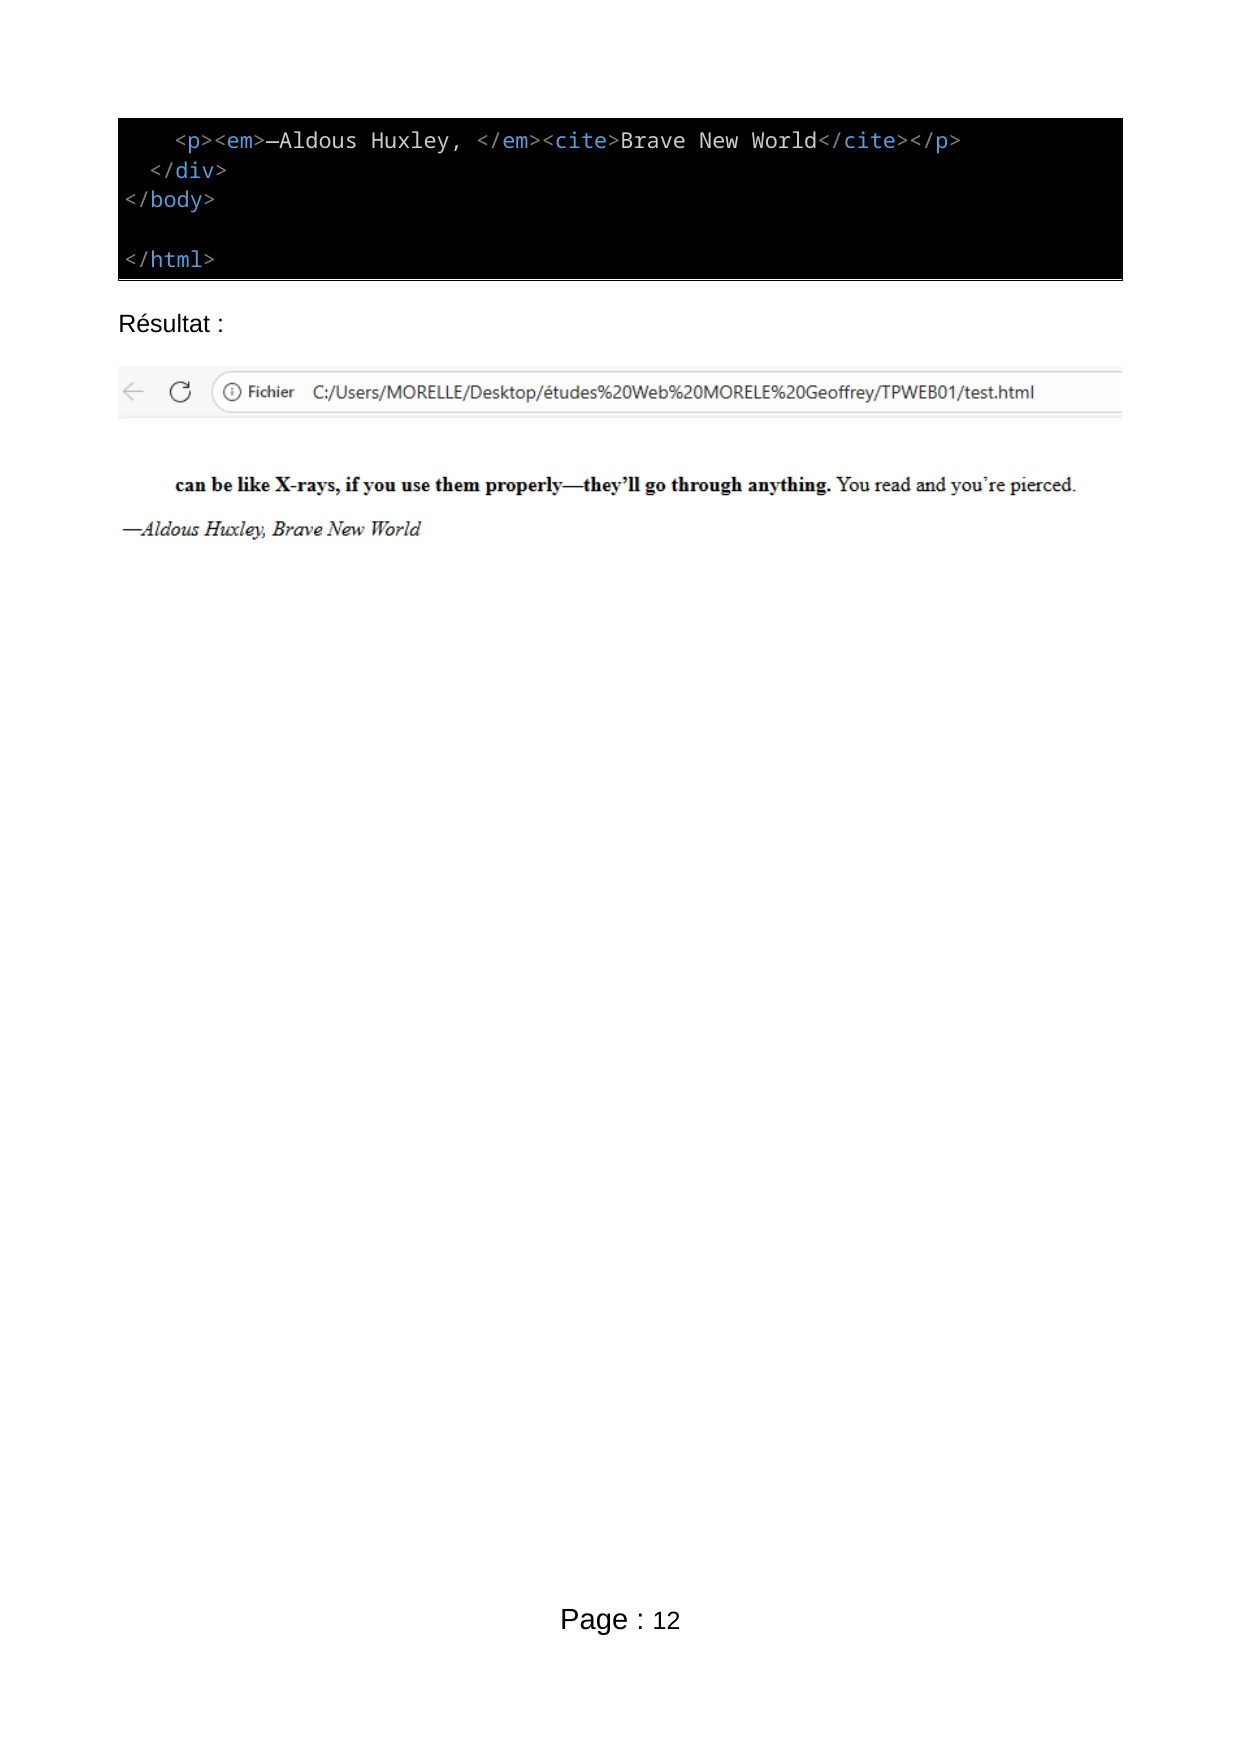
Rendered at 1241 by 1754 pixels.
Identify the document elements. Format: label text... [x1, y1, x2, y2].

picture [118, 366, 1123, 588]
text Résultat : [118, 309, 1122, 338]
table_header <p><em>—Aldous Huxley, </em><cite>Brave New World</cite></p> </div> </body> </html> [119, 119, 1122, 279]
